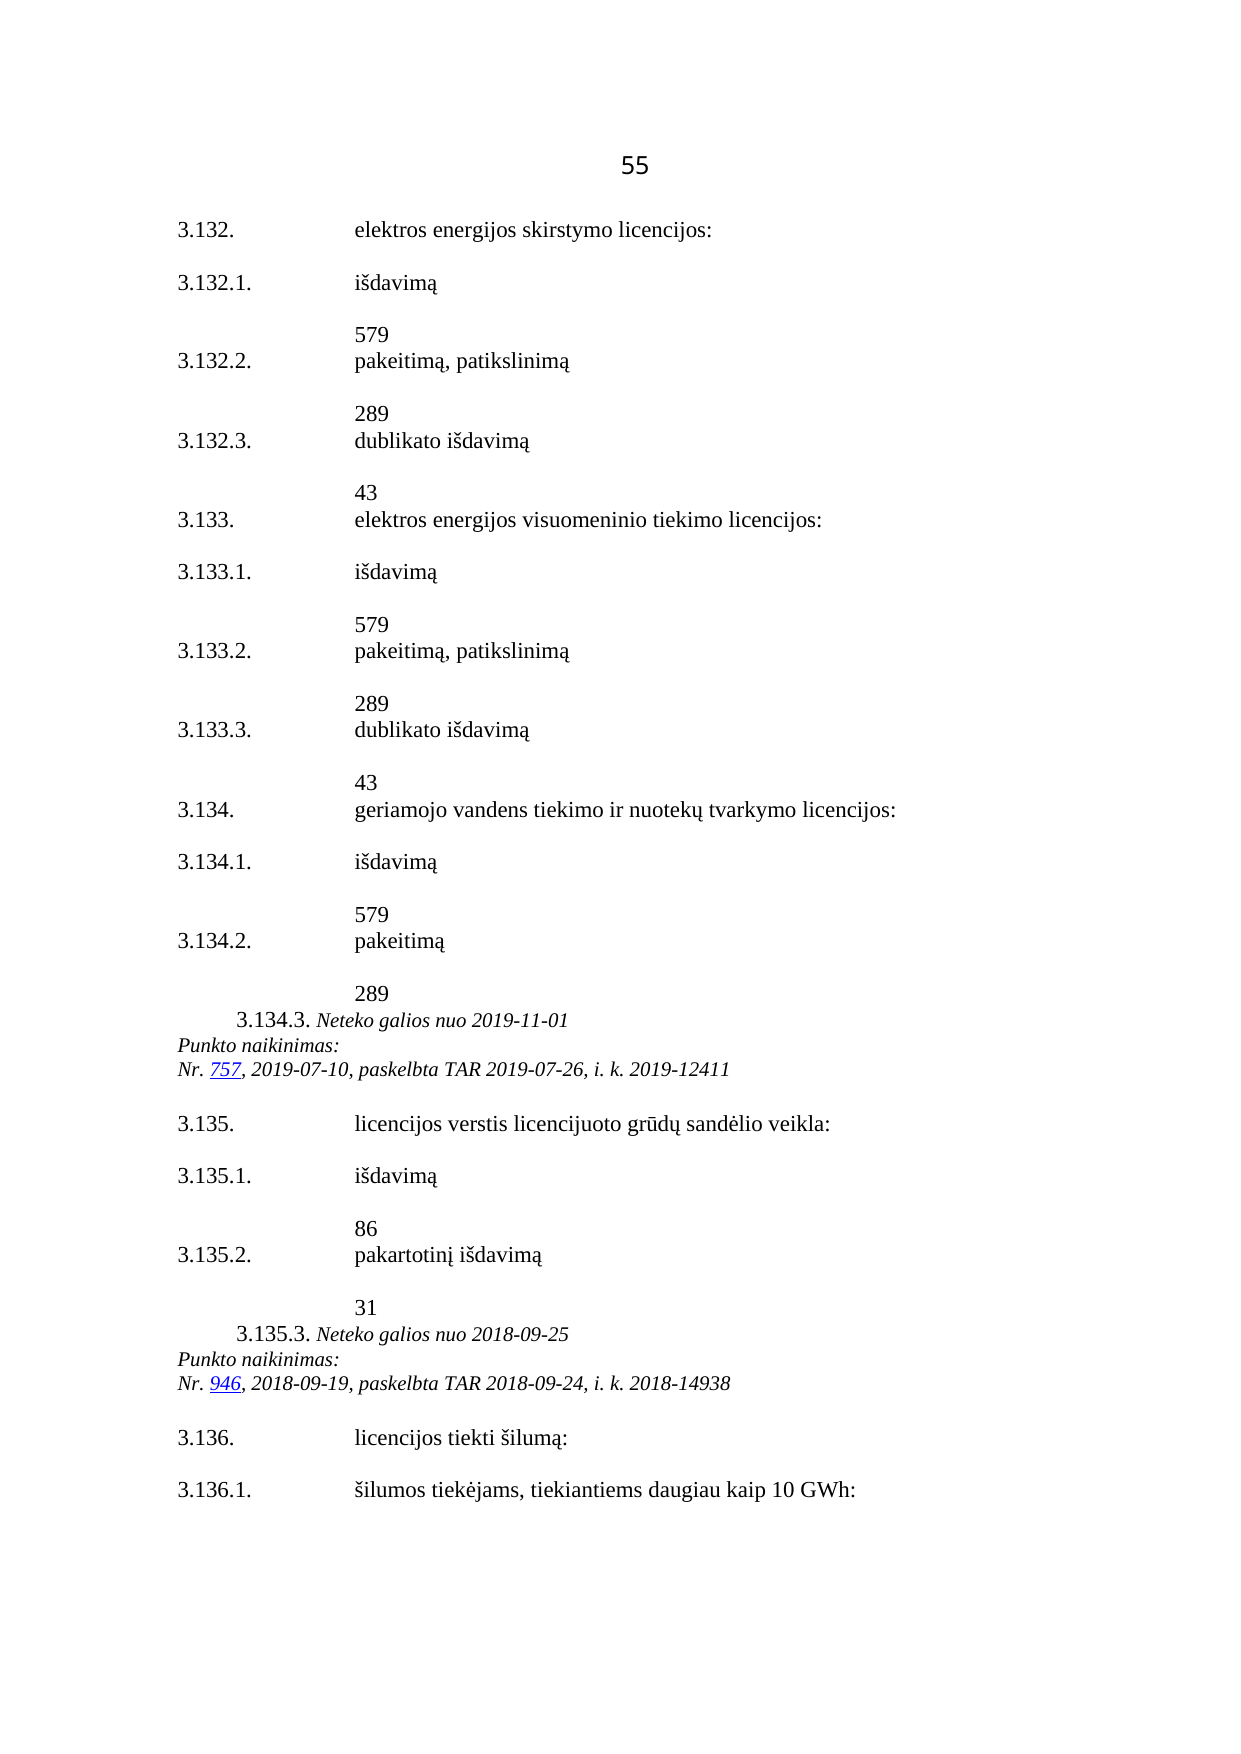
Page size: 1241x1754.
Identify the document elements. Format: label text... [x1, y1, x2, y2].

text Punkto naikinimas: [177, 1033, 1092, 1057]
text 3.134. geriamojo vandens tiekimo ir nuotekų tvarkymo licencijos: [177, 796, 945, 848]
text 3.134.3. Neteko galios nuo 2019-11-01 [177, 1006, 1092, 1033]
text 3.135. licencijos verstis licencijuoto grūdų sandėlio veikla: [177, 1110, 945, 1162]
text 3.134.2. pakeitimą 289 [177, 927, 945, 1006]
text 3.136.1. šilumos tiekėjams, tiekiantiems daugiau kaip 10 GWh: [177, 1476, 945, 1529]
text 3.134.1. išdavimą 579 [177, 848, 945, 927]
text 3.133.3. dublikato išdavimą 43 [177, 717, 945, 796]
text 3.133.1. išdavimą 579 [177, 558, 945, 637]
text 3.135.1. išdavimą 86 [177, 1162, 945, 1241]
text Punkto naikinimas: [177, 1347, 1092, 1371]
text 3.135.3. Neteko galios nuo 2018-09-25 [177, 1321, 1092, 1347]
text 3.132. elektros energijos skirstymo licencijos: [177, 216, 945, 268]
text 3.132.3. dublikato išdavimą 43 [177, 427, 945, 506]
text 3.133. elektros energijos visuomeninio tiekimo licencijos: [177, 506, 945, 558]
text 3.132.2. pakeitimą, patikslinimą 289 [177, 348, 945, 427]
text 3.136. licencijos tiekti šilumą: [177, 1424, 945, 1476]
text 3.135.2. pakartotinį išdavimą 31 [177, 1241, 945, 1321]
text Nr. 757, 2019-07-10, paskelbta TAR 2019-07-26, i. k. 2019-12411 [177, 1057, 1092, 1081]
text Nr. 946, 2018-09-19, paskelbta TAR 2018-09-24, i. k. 2018-14938 [177, 1371, 1092, 1395]
text 3.132.1. išdavimą 579 [177, 268, 945, 348]
text 3.133.2. pakeitimą, patikslinimą 289 [177, 637, 945, 717]
